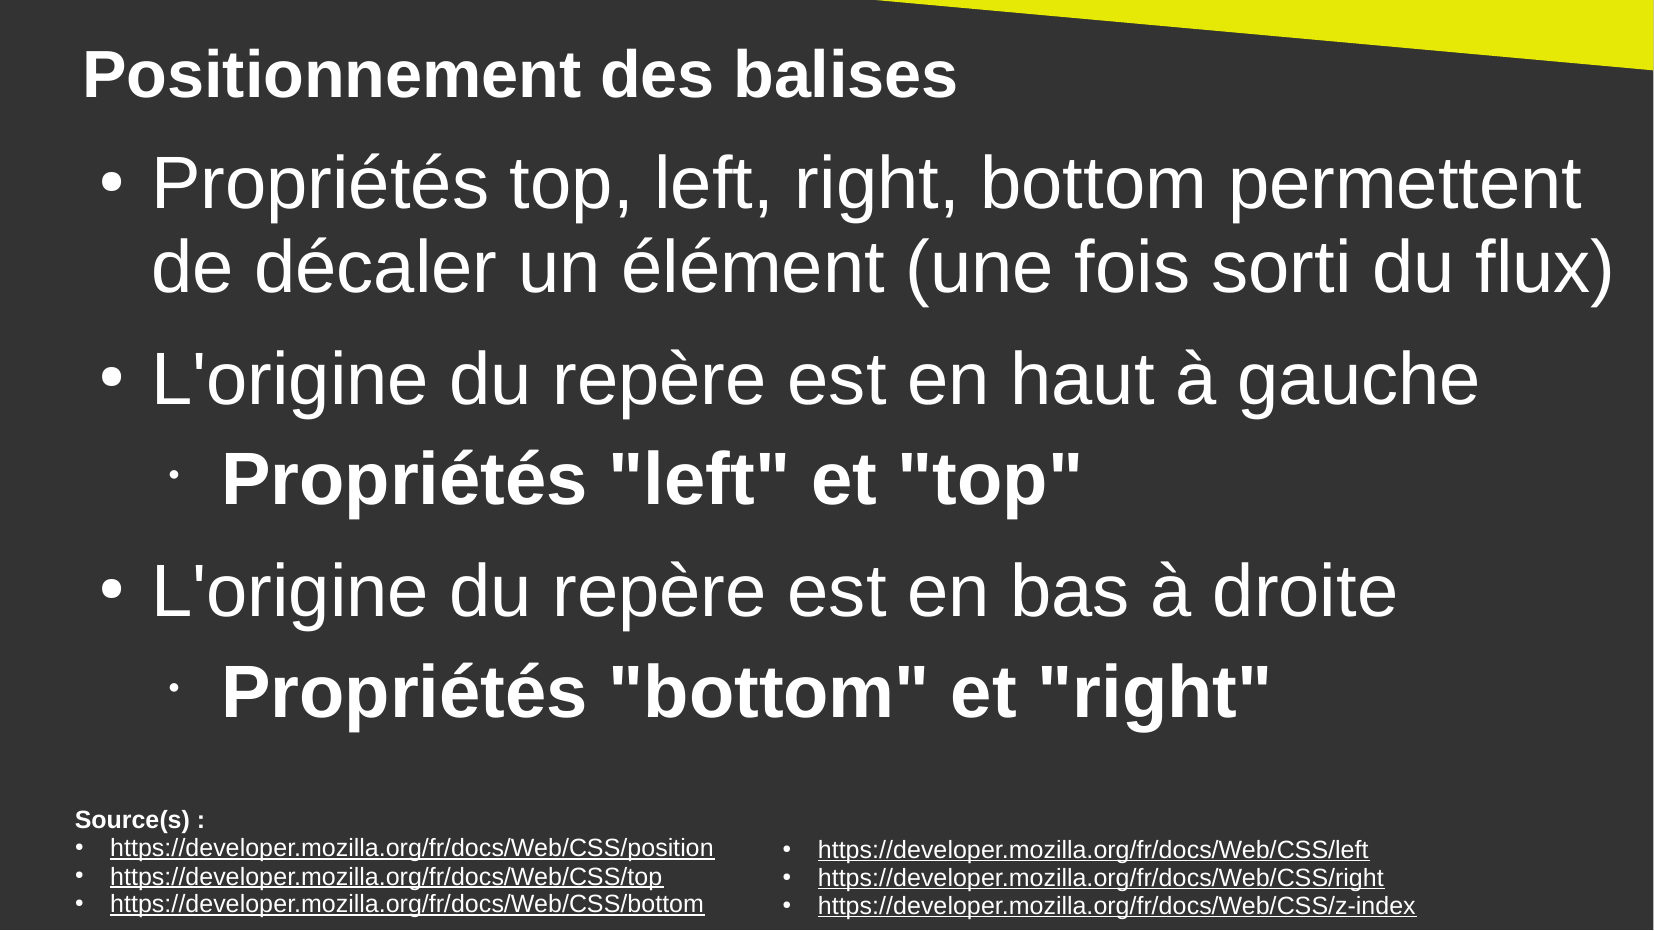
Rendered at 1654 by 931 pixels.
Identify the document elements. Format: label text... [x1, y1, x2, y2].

text_box [875, 0, 1654, 71]
text_box https://developer.mozilla.org/fr/docs/Web/CSS/left https://developer.mozilla.org/fr/docs/Web/CSS/right https://developer.mozilla.org/fr/docs/Web/CSS/z-index [767, 828, 1441, 928]
list Propriétés top, left, right, bottom permettent de décaler un élément (une fois sorti du flux) L'origine du repère est en haut à gauche Propriétés "left" et "top" L'origine du repère est en bas à droite Propriétés "bottom" et "right" [80, 141, 1620, 768]
title Positionnement des balises [82, 37, 1571, 114]
text_box Source(s) : https://developer.mozilla.org/fr/docs/Web/CSS/position https://developer.mozilla.org/fr/docs/Web/CSS/top https://developer.mozilla.org/fr/docs/Web/CSS/bottom [60, 798, 733, 926]
